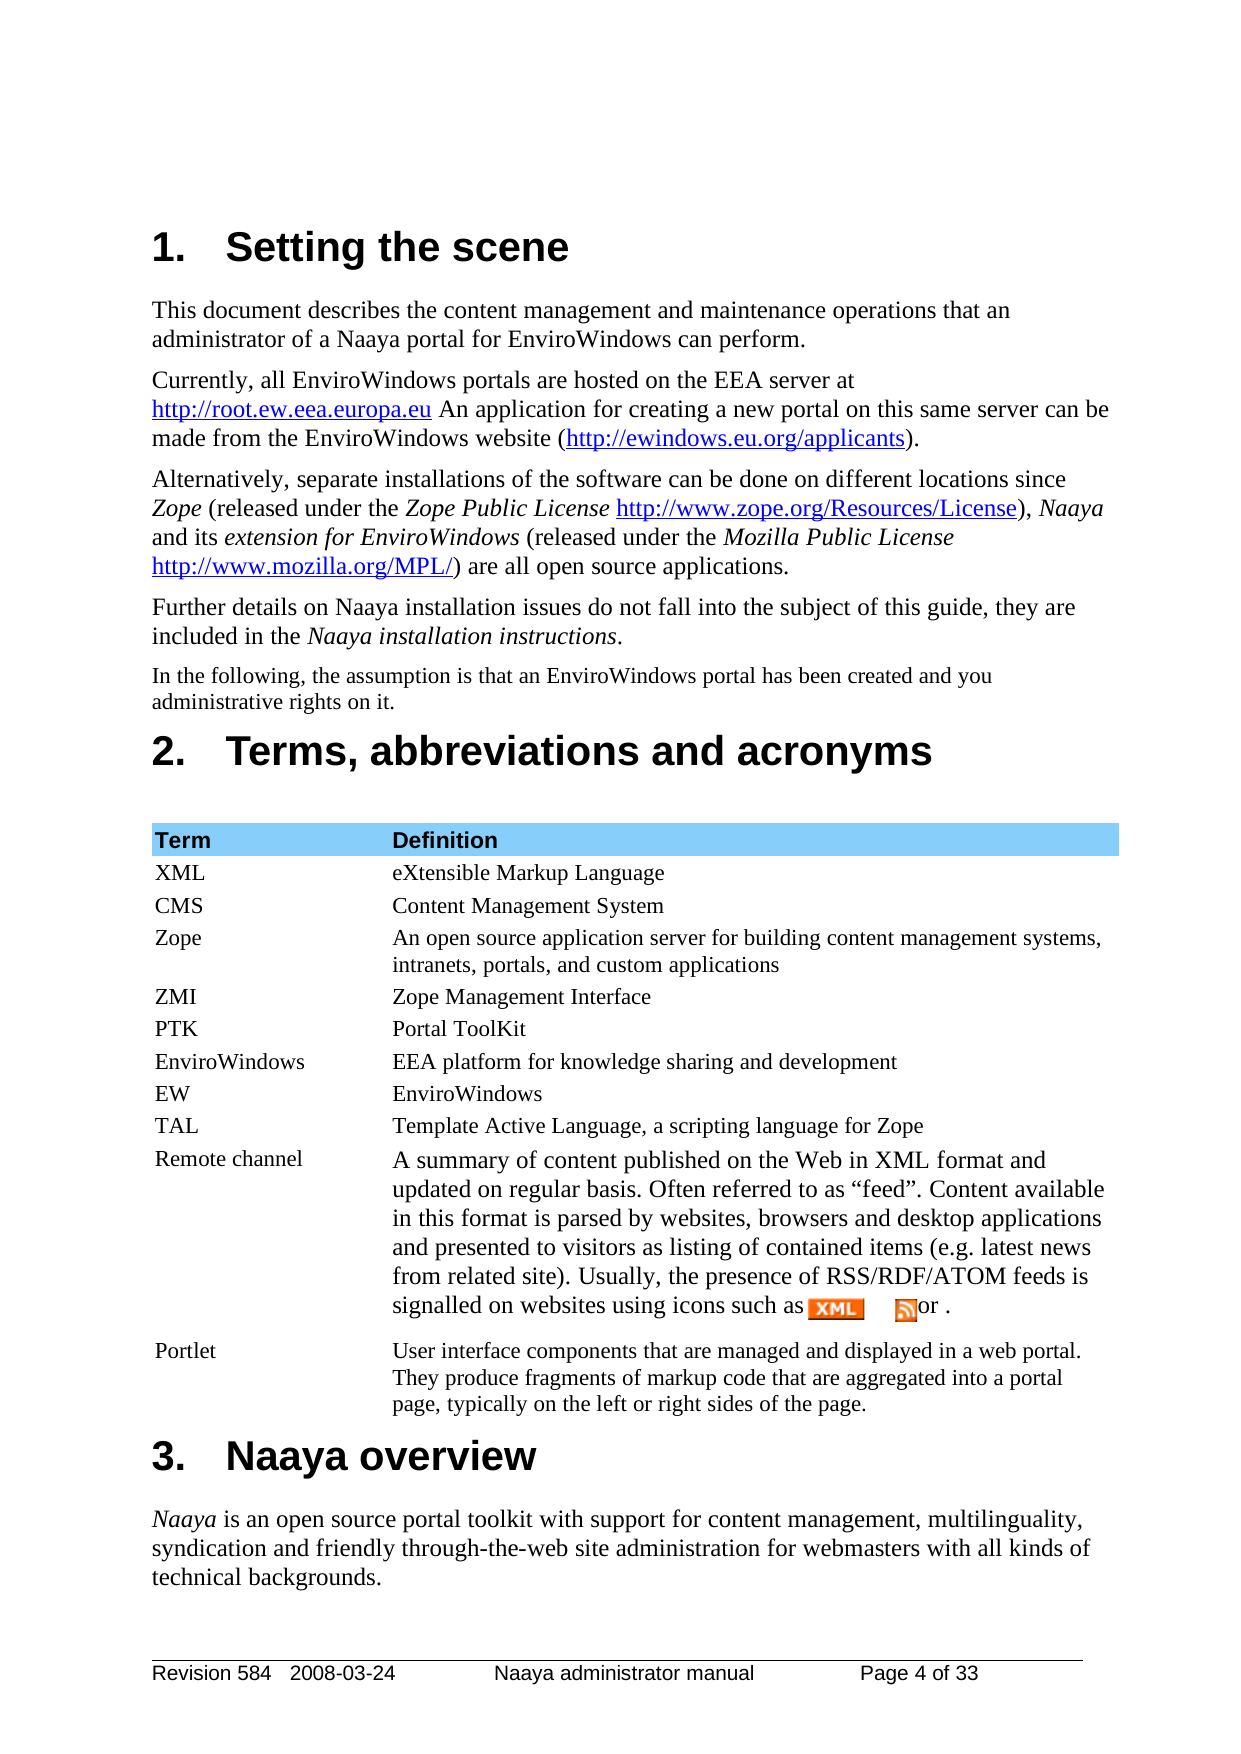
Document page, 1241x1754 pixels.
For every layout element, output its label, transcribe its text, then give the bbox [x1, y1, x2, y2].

text Naaya is an open source portal toolkit with support for content management, multilinguality, syndication and friendly through-the-web site administration for webmasters with all kinds of technical backgrounds. [152, 1504, 1120, 1591]
table_cell Content Management System [389, 889, 1119, 921]
picture [895, 1299, 918, 1322]
table_cell EW [152, 1077, 389, 1109]
subtitle Terms, abbreviations and acronyms [151, 726, 1120, 774]
table_cell EEA platform for knowledge sharing and development [389, 1045, 1119, 1077]
table_cell Template Active Language, a scripting language for Zope [389, 1110, 1119, 1142]
table_cell User interface components that are managed and displayed in a web portal. They produce fragments of markup code that are aggregated into a portal page, typically on the left or right sides of the page. [389, 1334, 1119, 1419]
table_cell An open source application server for building content management systems, intranets, portals, and custom applications [389, 921, 1119, 980]
table_cell Portlet [152, 1334, 389, 1419]
table_cell Zope [152, 921, 389, 980]
picture [808, 1298, 865, 1320]
text Further details on Naaya installation issues do not fall into the subject of this guide, they are included in the Naaya installation instructions. [152, 592, 1120, 650]
table_cell CMS [152, 889, 389, 921]
text This document describes the content management and maintenance operations that an administrator of a Naaya portal for EnviroWindows can perform. [152, 295, 1120, 353]
table_cell EnviroWindows [152, 1045, 389, 1077]
table_cell A summary of content published on the Web in XML format and updated on regular basis. Often referred to as “feed”. Content available in this format is parsed by websites, browsers and desktop applications and presented to visitors as listing of contained items (e.g. latest news from related site). Usually, the presence of RSS/RDF/ATOM feeds is signalled on websites using icons such as or . [389, 1142, 1119, 1334]
text Alternatively, separate installations of the software can be done on different locations since Zope (released under the Zope Public License http://www.zope.org/Resources/License), Naaya and its extension for EnviroWindows (released under the Mozilla Public License http://www.mozilla.org/MPL/) are all open source applications. [152, 464, 1120, 580]
text In the following, the assumption is that an EnviroWindows portal has been created and you administrative rights on it. [152, 662, 1120, 715]
table_cell PTK [152, 1012, 389, 1045]
subtitle Naaya overview [151, 1431, 1120, 1479]
table_cell ZMI [152, 980, 389, 1012]
table_cell EnviroWindows [389, 1077, 1119, 1109]
table_cell Zope Management Interface [389, 980, 1119, 1012]
table_cell Portal ToolKit [389, 1012, 1119, 1045]
table_header Definition [389, 823, 1119, 856]
text Currently, all EnviroWindows portals are hosted on the EEA server at http://root.ew.eea.europa.eu An application for creating a new portal on this same server can be made from the EnviroWindows website (http://ewindows.eu.org/applicants). [152, 365, 1120, 452]
table_cell eXtensible Markup Language [389, 856, 1119, 888]
subtitle Setting the scene [151, 222, 1120, 270]
table_cell TAL [152, 1110, 389, 1142]
table_cell XML [152, 856, 389, 888]
table_cell Remote channel [152, 1142, 389, 1334]
table_header Term [152, 823, 389, 856]
